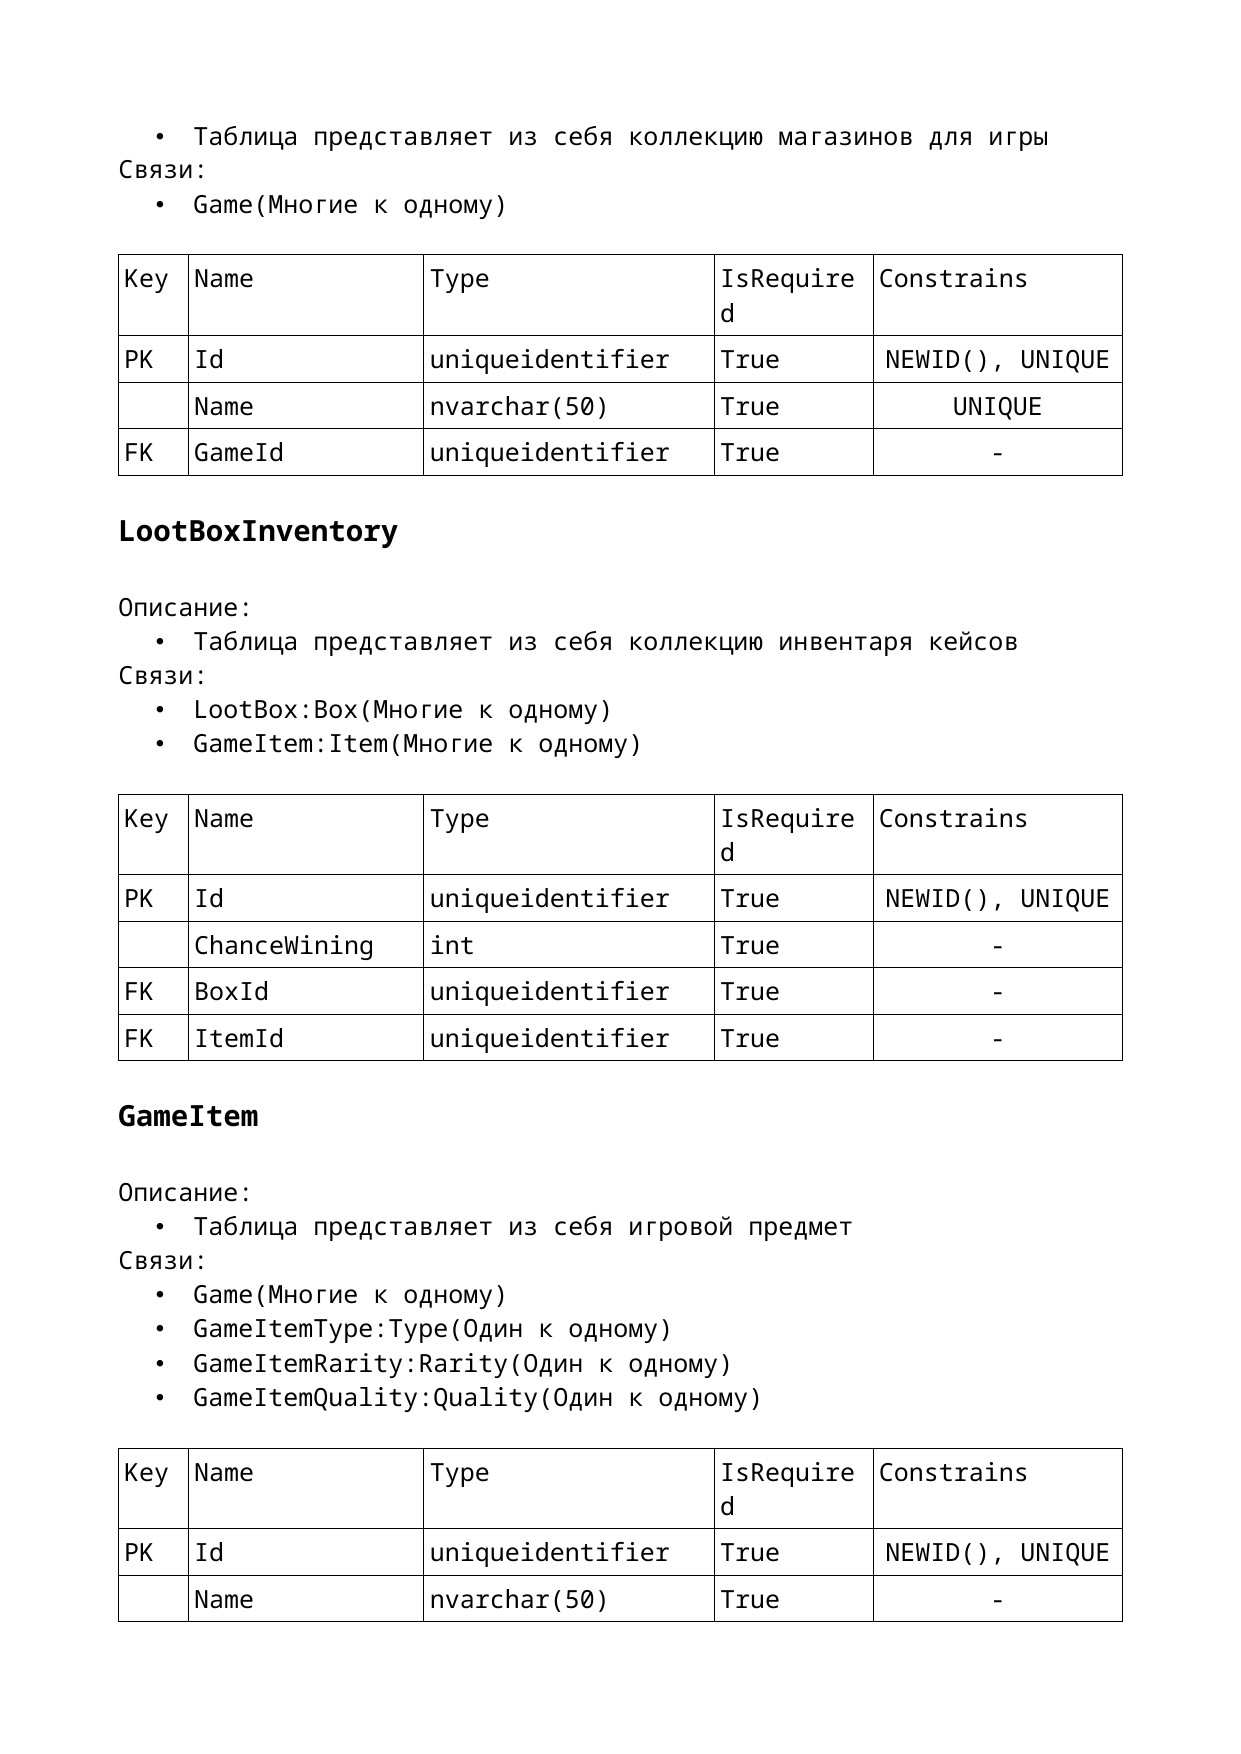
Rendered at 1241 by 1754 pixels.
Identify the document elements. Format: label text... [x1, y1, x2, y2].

table_cell True [715, 429, 873, 475]
table_cell - [874, 1576, 1122, 1621]
table_header Constrains [874, 255, 1122, 335]
table_cell NEWID(), UNIQUE [874, 1529, 1122, 1574]
list Таблица представляет из себя игровой предмет [156, 1209, 1122, 1243]
table_cell uniqueidentifier [424, 968, 714, 1014]
table_cell - [874, 968, 1122, 1014]
table_cell nvarchar(50) [424, 383, 714, 428]
table_cell [119, 383, 188, 428]
table_cell True [715, 1015, 873, 1060]
table_header Constrains [874, 795, 1122, 874]
list Game(Многие к одному) [156, 1277, 1122, 1311]
list Game(Многие к одному) [156, 186, 1122, 220]
table_cell uniqueidentifier [424, 429, 714, 475]
table_cell True [715, 1576, 873, 1621]
table_cell [119, 922, 188, 967]
table_cell uniqueidentifier [424, 336, 714, 382]
table_cell FK [119, 429, 188, 475]
table_cell Id [189, 336, 423, 382]
table_cell uniqueidentifier [424, 875, 714, 921]
text Описание: [118, 589, 1122, 623]
table_header IsRequired [715, 1449, 873, 1528]
list GameItem:Item(Многие к одному) [156, 725, 1122, 759]
table_header Name [189, 255, 423, 335]
table_header Name [189, 795, 423, 874]
text Связи: [118, 657, 1122, 691]
table_cell NEWID(), UNIQUE [874, 875, 1122, 921]
table_header IsRequired [715, 795, 873, 874]
table_cell [119, 1576, 188, 1621]
table_header Type [424, 795, 714, 874]
table_header Type [424, 255, 714, 335]
list Таблица представляет из себя коллекцию инвентаря кейсов [156, 623, 1122, 657]
table_cell True [715, 922, 873, 967]
list GameItemQuality:Quality(Один к одному) [156, 1379, 1122, 1413]
list Таблица представляет из себя коллекцию магазинов для игры [156, 118, 1122, 152]
table_cell uniqueidentifier [424, 1529, 714, 1574]
table_cell ChanceWining [189, 922, 423, 967]
table_cell Name [189, 1576, 423, 1621]
table_cell PK [119, 1529, 188, 1574]
text Связи: [118, 1243, 1122, 1277]
table_header Key [119, 795, 188, 874]
table_header Constrains [874, 1449, 1122, 1528]
list GameItemType:Type(Один к одному) [156, 1311, 1122, 1345]
table_cell True [715, 1529, 873, 1574]
table_cell UNIQUE [874, 383, 1122, 428]
table_header Key [119, 1449, 188, 1528]
list GameItemRarity:Rarity(Один к одному) [156, 1345, 1122, 1379]
table_cell uniqueidentifier [424, 1015, 714, 1060]
text Описание: [118, 1175, 1122, 1209]
table_cell Id [189, 1529, 423, 1574]
table_cell NEWID(), UNIQUE [874, 336, 1122, 382]
table_header IsRequired [715, 255, 873, 335]
list LootBox:Box(Многие к одному) [156, 691, 1122, 725]
table_cell FK [119, 968, 188, 1014]
table_cell ItemId [189, 1015, 423, 1060]
table_cell PK [119, 875, 188, 921]
table_cell int [424, 922, 714, 967]
table_cell - [874, 922, 1122, 967]
table_header Key [119, 255, 188, 335]
table_header Name [189, 1449, 423, 1528]
table_header Type [424, 1449, 714, 1528]
table_cell BoxId [189, 968, 423, 1014]
text LootBoxInventory [118, 510, 1122, 549]
table_cell nvarchar(50) [424, 1576, 714, 1621]
table_cell True [715, 968, 873, 1014]
table_cell True [715, 383, 873, 428]
table_cell - [874, 1015, 1122, 1060]
table_cell - [874, 429, 1122, 475]
text GameItem [118, 1096, 1122, 1135]
table_cell True [715, 336, 873, 382]
table_cell GameId [189, 429, 423, 475]
table_cell FK [119, 1015, 188, 1060]
text Связи: [118, 152, 1122, 186]
table_cell PK [119, 336, 188, 382]
table_cell Name [189, 383, 423, 428]
table_cell True [715, 875, 873, 921]
table_cell Id [189, 875, 423, 921]
